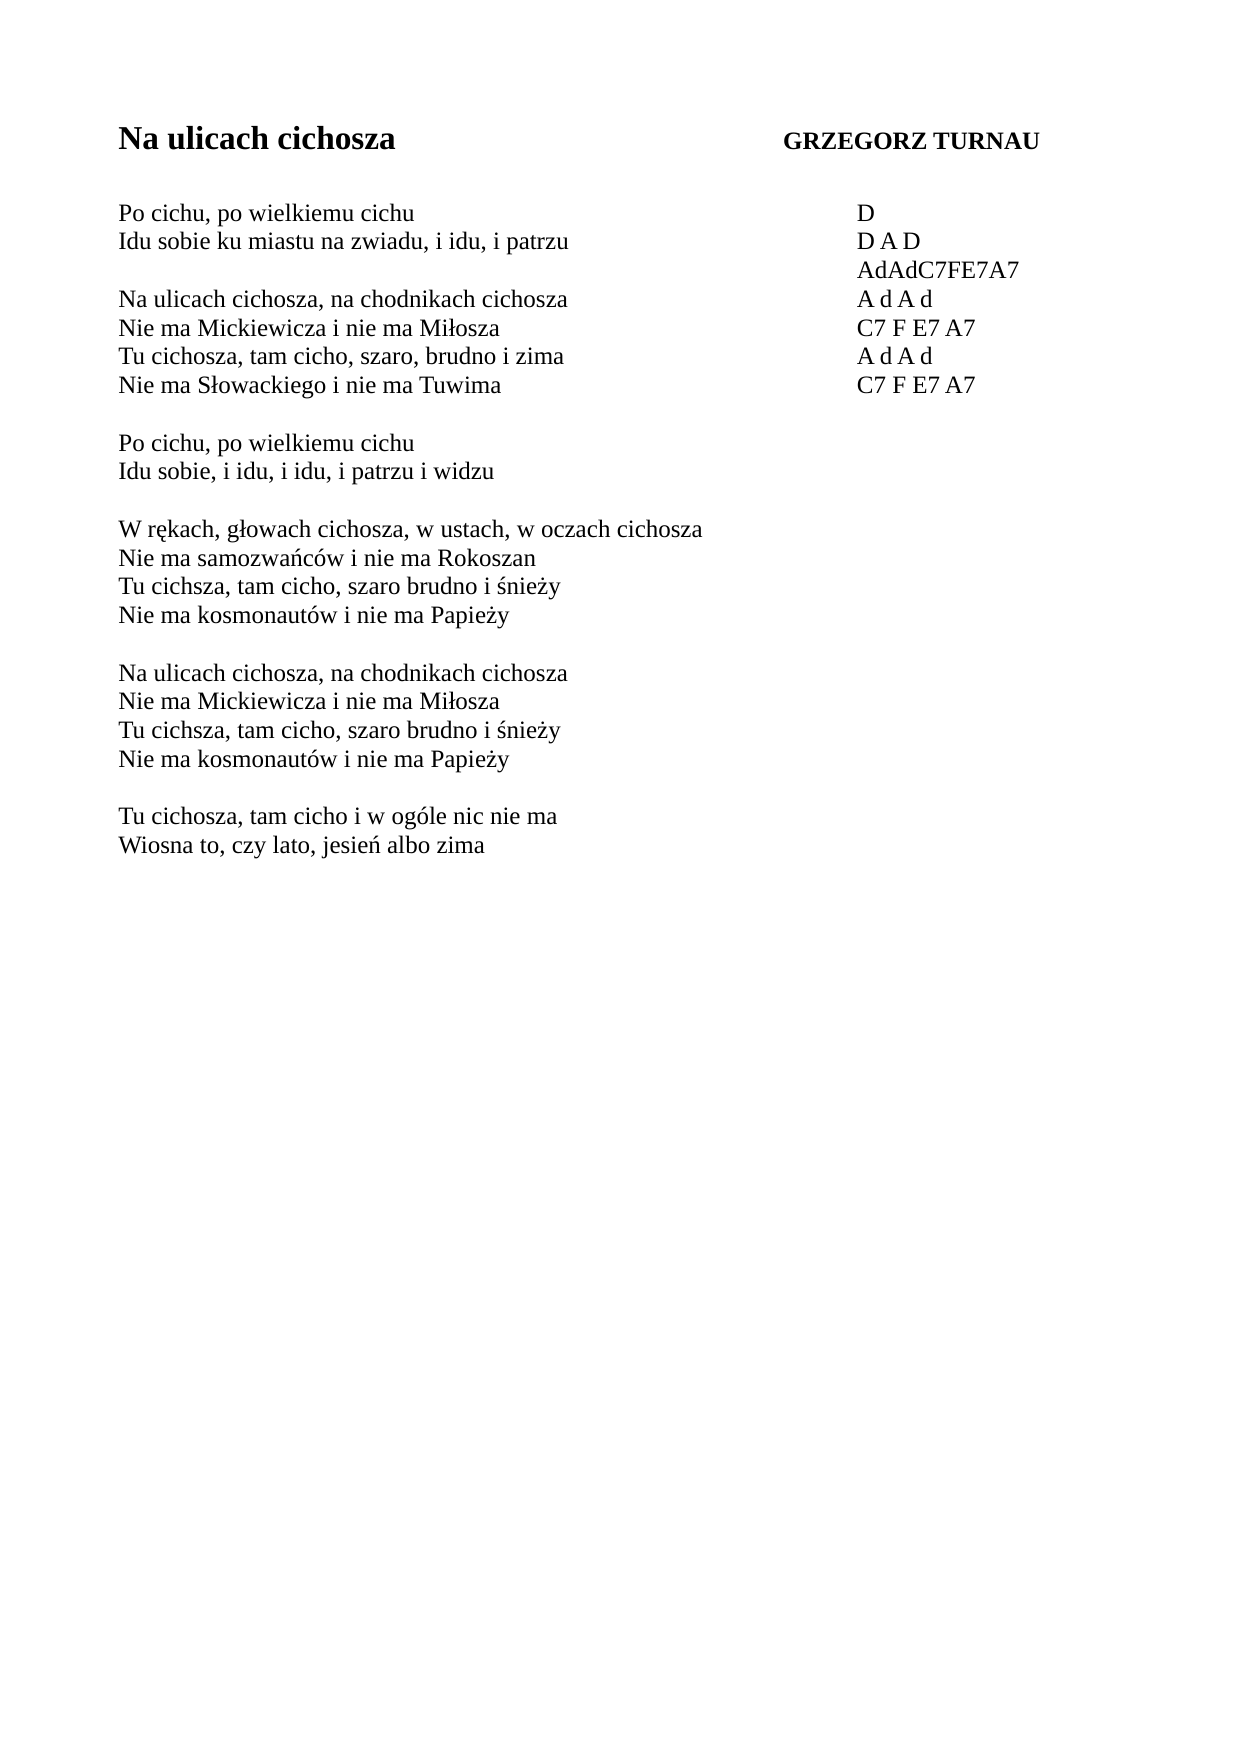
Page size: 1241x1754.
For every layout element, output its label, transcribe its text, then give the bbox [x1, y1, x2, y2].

text Nie ma Mickiewicza i nie ma Miłosza [118, 686, 1122, 715]
text Wiosna to, czy lato, jesień albo zima [118, 830, 1122, 859]
text Tu cichosza, tam cicho i w ogóle nic nie ma [118, 801, 1122, 830]
text W rękach, głowach cichosza, w ustach, w oczach cichosza [118, 514, 1122, 543]
text AdAdC7FE7A7 [118, 255, 1122, 284]
text Idu sobie ku miastu na zwiadu, i idu, i patrzu D A D [118, 226, 1122, 255]
text Po cichu, po wielkiemu cichu D [118, 198, 1122, 226]
text Po cichu, po wielkiemu cichu [118, 428, 1122, 456]
text Nie ma kosmonautów i nie ma Papieży [118, 600, 1122, 629]
text Na ulicach cichosza, na chodnikach cichosza [118, 658, 1122, 686]
text Nie ma kosmonautów i nie ma Papieży [118, 744, 1122, 773]
text Tu cichsza, tam cicho, szaro brudno i śnieży [118, 571, 1122, 600]
text Nie ma Słowackiego i nie ma Tuwima C7 F E7 A7 [118, 370, 1122, 399]
subtitle Na ulicach cichosza GRZEGORZ TURNAU [118, 118, 1122, 156]
text Nie ma Mickiewicza i nie ma Miłosza C7 F E7 A7 [118, 313, 1122, 341]
text Tu cichsza, tam cicho, szaro brudno i śnieży [118, 715, 1122, 744]
text Idu sobie, i idu, i idu, i patrzu i widzu [118, 456, 1122, 485]
text Na ulicach cichosza, na chodnikach cichosza A d A d [118, 284, 1122, 313]
text Tu cichosza, tam cicho, szaro, brudno i zima A d A d [118, 341, 1122, 370]
text Nie ma samozwańców i nie ma Rokoszan [118, 543, 1122, 571]
